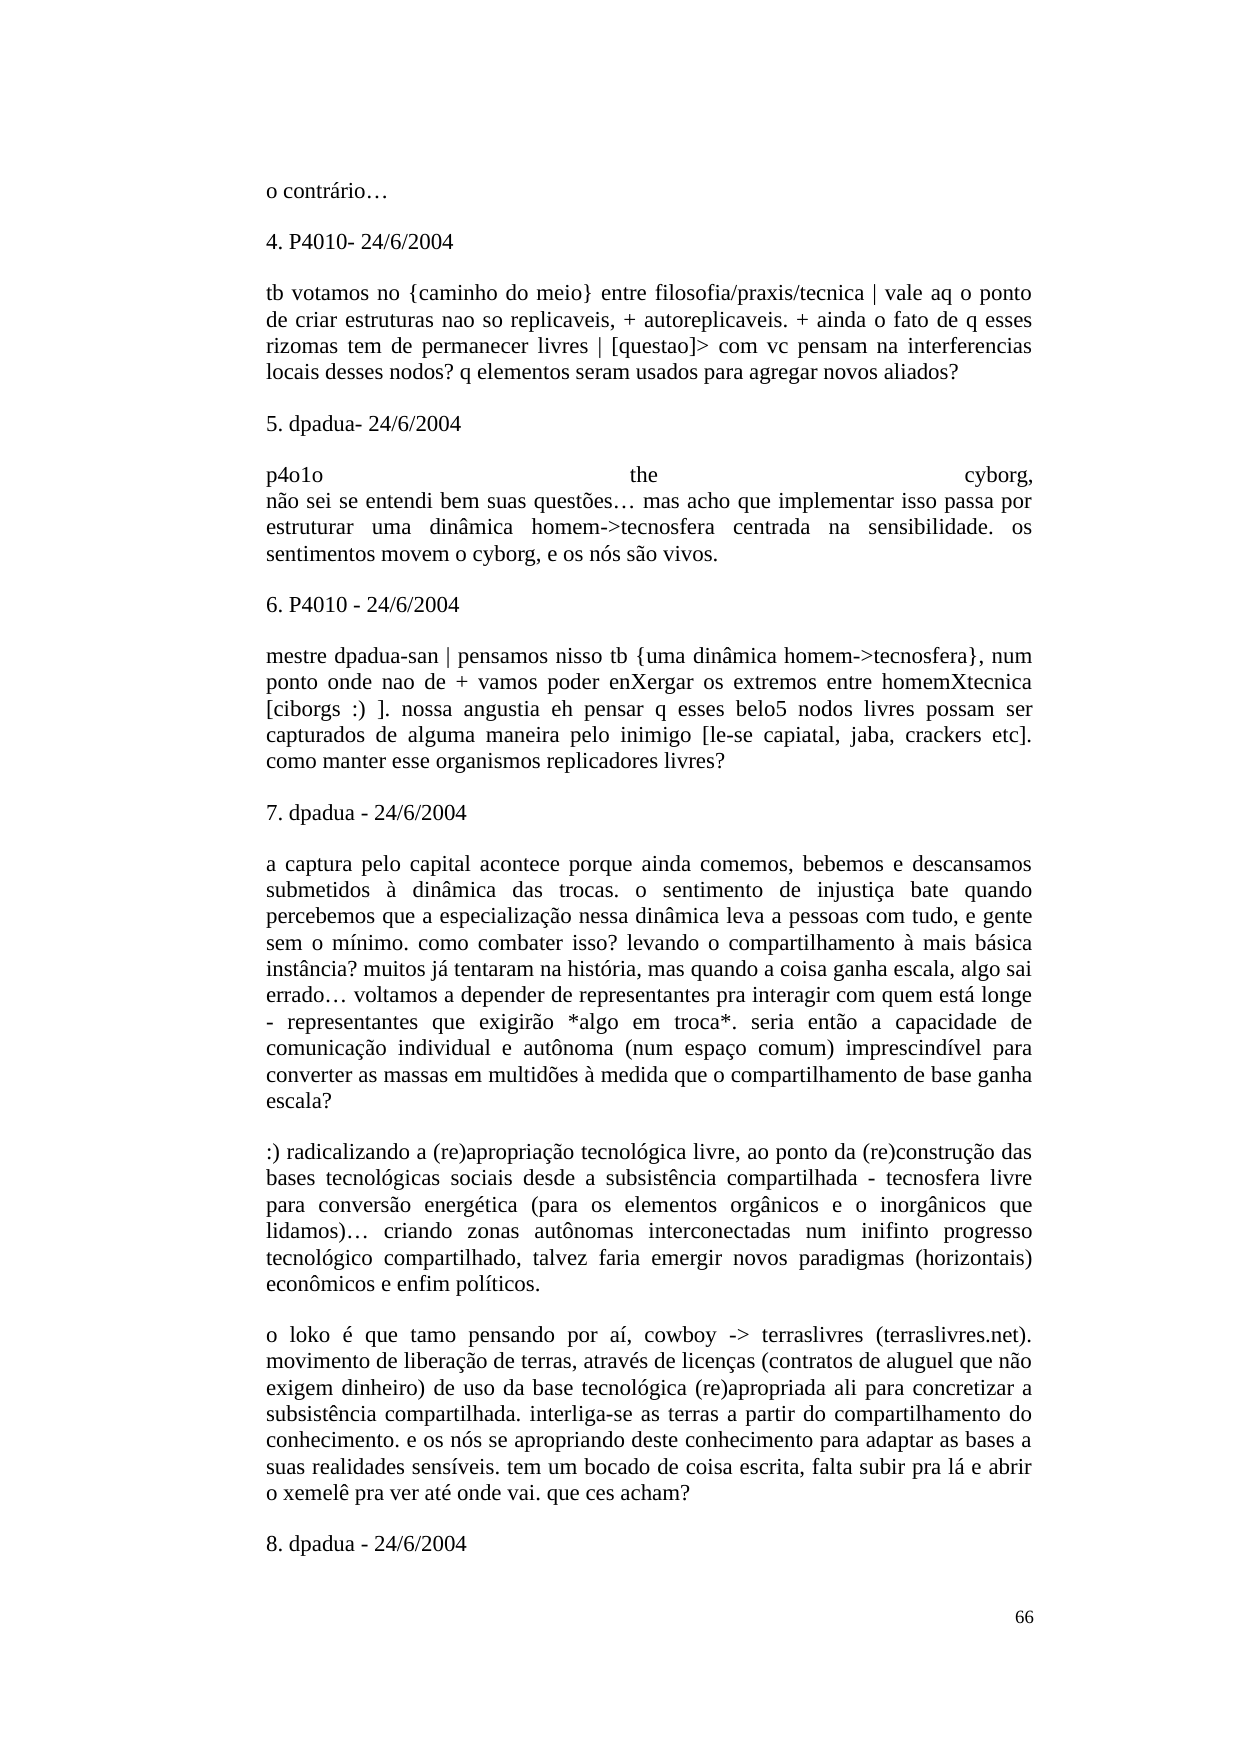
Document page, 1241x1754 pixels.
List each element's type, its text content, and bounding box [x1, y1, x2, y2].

text 8. dpadua - 24/6/2004 [266, 1530, 1033, 1557]
text 4. P4010- 24/6/2004 [266, 228, 1033, 254]
text a captura pelo capital acontece porque ainda comemos, bebemos e descansamos submetidos à dinâmica das trocas. o sentimento de injustiça bate quando percebemos que a especialização nessa dinâmica leva a pessoas com tudo, e gente sem o mínimo. como combater isso? levando o compartilhamento à mais básica instância? muitos já tentaram na história, mas quando a coisa ganha escala, algo sai errado… voltamos a depender de representantes pra interagir com quem está longe - representantes que exigirão *algo em troca*. seria então a capacidade de comunicação individual e autônoma (num espaço comum) imprescindível para converter as massas em multidões à medida que o compartilhamento de base ganha escala? [266, 850, 1033, 1113]
text :) radicalizando a (re)apropriação tecnológica livre, ao ponto da (re)construção das bases tecnológicas sociais desde a subsistência compartilhada - tecnosfera livre para conversão energética (para os elementos orgânicos e o inorgânicos que lidamos)… criando zonas autônomas interconectadas num inifinto progresso tecnológico compartilhado, talvez faria emergir novos paradigmas (horizontais) econômicos e enfim políticos. [266, 1138, 1033, 1296]
text mestre dpadua-san | pensamos nisso tb {uma dinâmica homem->tecnosfera}, num ponto onde nao de + vamos poder enXergar os extremos entre homemXtecnica [ciborgs :) ]. nossa angustia eh pensar q esses belo5 nodos livres possam ser capturados de alguma maneira pelo inimigo [le-se capiatal, jaba, crackers etc]. como manter esse organismos replicadores livres? [266, 642, 1033, 774]
text tb votamos no {caminho do meio} entre filosofia/praxis/tecnica | vale aq o ponto de criar estruturas nao so replicaveis, + autoreplicaveis. + ainda o fato de q esses rizomas tem de permanecer livres | [questao]> com vc pensam na interferencias locais desses nodos? q elementos seram usados para agregar novos aliados? [266, 279, 1033, 385]
text o contrário… [266, 177, 1033, 203]
text 6. P4010 - 24/6/2004 [266, 591, 1033, 617]
text 7. dpadua - 24/6/2004 [266, 799, 1033, 825]
text 5. dpadua- 24/6/2004 [266, 409, 1033, 436]
text p4o1o the cyborg, não sei se entendi bem suas questões… mas acho que implementar isso passa por estruturar uma dinâmica homem->tecnosfera centrada na sensibilidade. os sentimentos movem o cyborg, e os nós são vivos. [266, 461, 1033, 566]
text o loko é que tamo pensando por aí, cowboy -> terraslivres (terraslivres.net). movimento de liberação de terras, através de licenças (contratos de aluguel que não exigem dinheiro) de uso da base tecnológica (re)apropriada ali para concretizar a subsistência compartilhada. interliga-se as terras a partir do compartilhamento do conhecimento. e os nós se apropriando deste conhecimento para adaptar as bases a suas realidades sensíveis. tem um bocado de coisa escrita, falta subir pra lá e abrir o xemelê pra ver até onde vai. que ces acham? [266, 1321, 1033, 1506]
